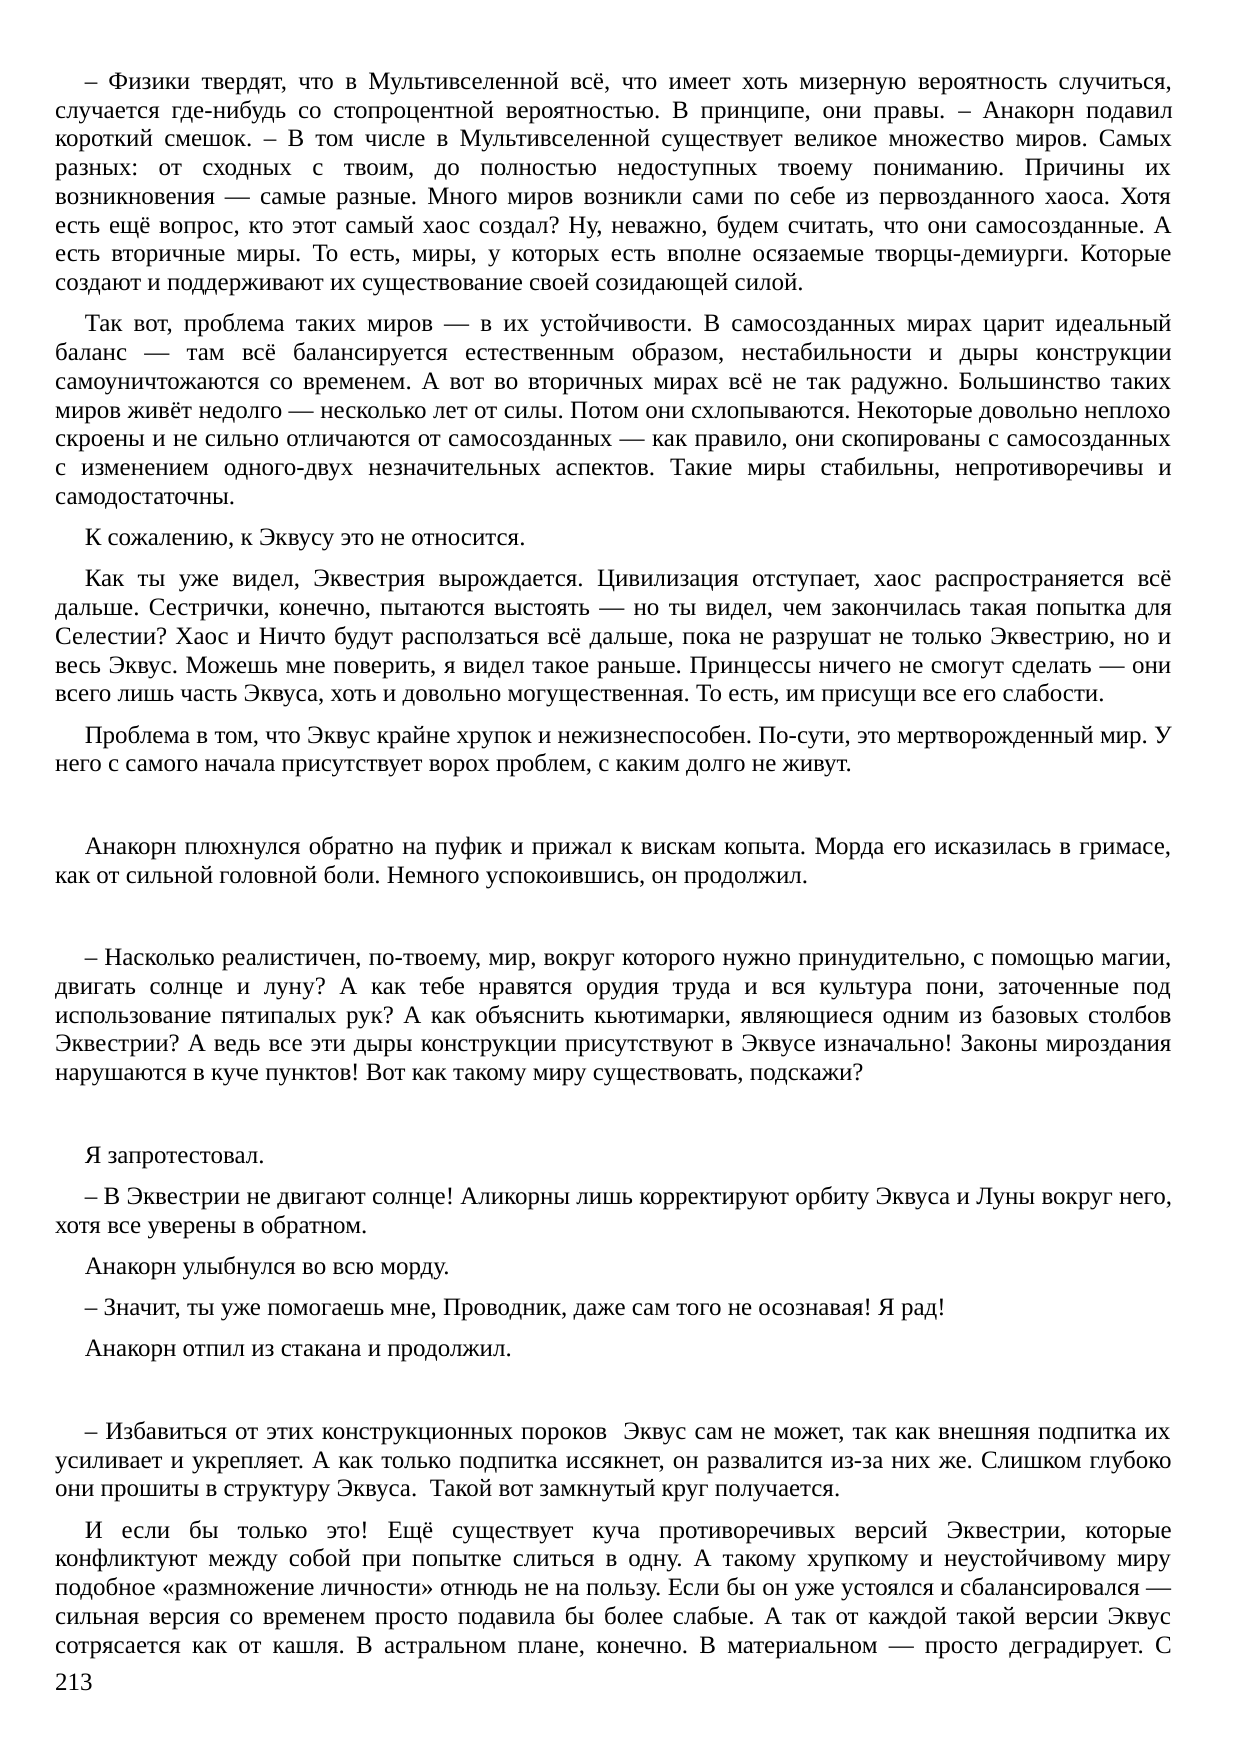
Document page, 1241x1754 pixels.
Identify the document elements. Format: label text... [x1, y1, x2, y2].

text – Физики твердят, что в Мультивселенной всё, что имеет хоть мизерную вероятность случиться, случается где-нибудь со стопроцентной вероятностью. В принципе, они правы. – Анакорн подавил короткий смешок. – В том числе в Мультивселенной существует великое множество миров. Самых разных: от сходных с твоим, до полностью недоступных твоему пониманию. Причины их возникновения — самые разные. Много миров возникли сами по себе из первозданного хаоса. Хотя есть ещё вопрос, кто этот самый хаос создал? Ну, неважно, будем считать, что они самосозданные. А есть вторичные миры. То есть, миры, у которых есть вполне осязаемые творцы-демиурги. Которые создают и поддерживают их существование своей созидающей силой. [55, 66, 1173, 296]
text – Значит, ты уже помогаешь мне, Проводник, даже сам того не осознавая! Я рад! [55, 1292, 1173, 1321]
text Как ты уже видел, Эквестрия вырождается. Цивилизация отступает, хаос распространяется всё дальше. Сестрички, конечно, пытаются выстоять — но ты видел, чем закончилась такая попытка для Селестии? Хаос и Ничто будут расползаться всё дальше, пока не разрушат не только Эквестрию, но и весь Эквус. Можешь мне поверить, я видел такое раньше. Принцессы ничего не смогут сделать — они всего лишь часть Эквуса, хоть и довольно могущественная. То есть, им присущи все его слабости. [55, 563, 1173, 707]
text Так вот, проблема таких миров — в их устойчивости. В самосозданных мирах царит идеальный баланс — там всё балансируется естественным образом, нестабильности и дыры конструкции самоуничтожаются со временем. А вот во вторичных мирах всё не так радужно. Большинство таких миров живёт недолго — несколько лет от силы. Потом они схлопываются. Некоторые довольно неплохо скроены и не сильно отличаются от самосозданных — как правило, они скопированы с самосозданных с изменением одного-двух незначительных аспектов. Такие миры стабильны, непротиворечивы и самодостаточны. [55, 308, 1173, 510]
text – В Эквестрии не двигают солнце! Аликорны лишь корректируют орбиту Эквуса и Луны вокруг него, хотя все уверены в обратном. [55, 1181, 1173, 1238]
text Анакорн отпил из стакана и продолжил. [55, 1333, 1173, 1362]
text К сожалению, к Эквусу это не относится. [55, 522, 1173, 551]
text – Насколько реалистичен, по-твоему, мир, вокруг которого нужно принудительно, с помощью магии, двигать солнце и луну? А как тебе нравятся орудия труда и вся культура пони, заточенные под использование пятипалых рук? А как объяснить кьютимарки, являющиеся одним из базовых столбов Эквестрии? А ведь все эти дыры конструкции присутствуют в Эквусе изначально! Законы мироздания нарушаются в куче пунктов! Вот как такому миру существовать, подскажи? [55, 942, 1173, 1086]
text Анакорн плюхнулся обратно на пуфик и прижал к вискам копыта. Морда его исказилась в гримасе, как от сильной головной боли. Немного успокоившись, он продолжил. [55, 831, 1173, 888]
text И если бы только это! Ещё существует куча противоречивых версий Эквестрии, которые конфликтуют между собой при попытке слиться в одну. А такому хрупкому и неустойчивому миру подобное «размножение личности» отнюдь не на пользу. Если бы он уже устоялся и сбалансировался — сильная версия со временем просто подавила бы более слабые. А так от каждой такой версии Эквус сотрясается как от кашля. В астральном плане, конечно. В материальном — просто деградирует. С [55, 1515, 1173, 1658]
text – Избавиться от этих конструкционных пороков Эквус сам не может, так как внешняя подпитка их усиливает и укрепляет. А как только подпитка иссякнет, он развалится из-за них же. Слишком глубоко они прошиты в структуру Эквуса. Такой вот замкнутый круг получается. [55, 1416, 1173, 1502]
text Проблема в том, что Эквус крайне хрупок и нежизнеспособен. По-сути, это мертворожденный мир. У него с самого начала присутствует ворох проблем, с каким долго не живут. [55, 720, 1173, 777]
text Я запротестовал. [55, 1140, 1173, 1168]
text Анакорн улыбнулся во всю морду. [55, 1251, 1173, 1280]
